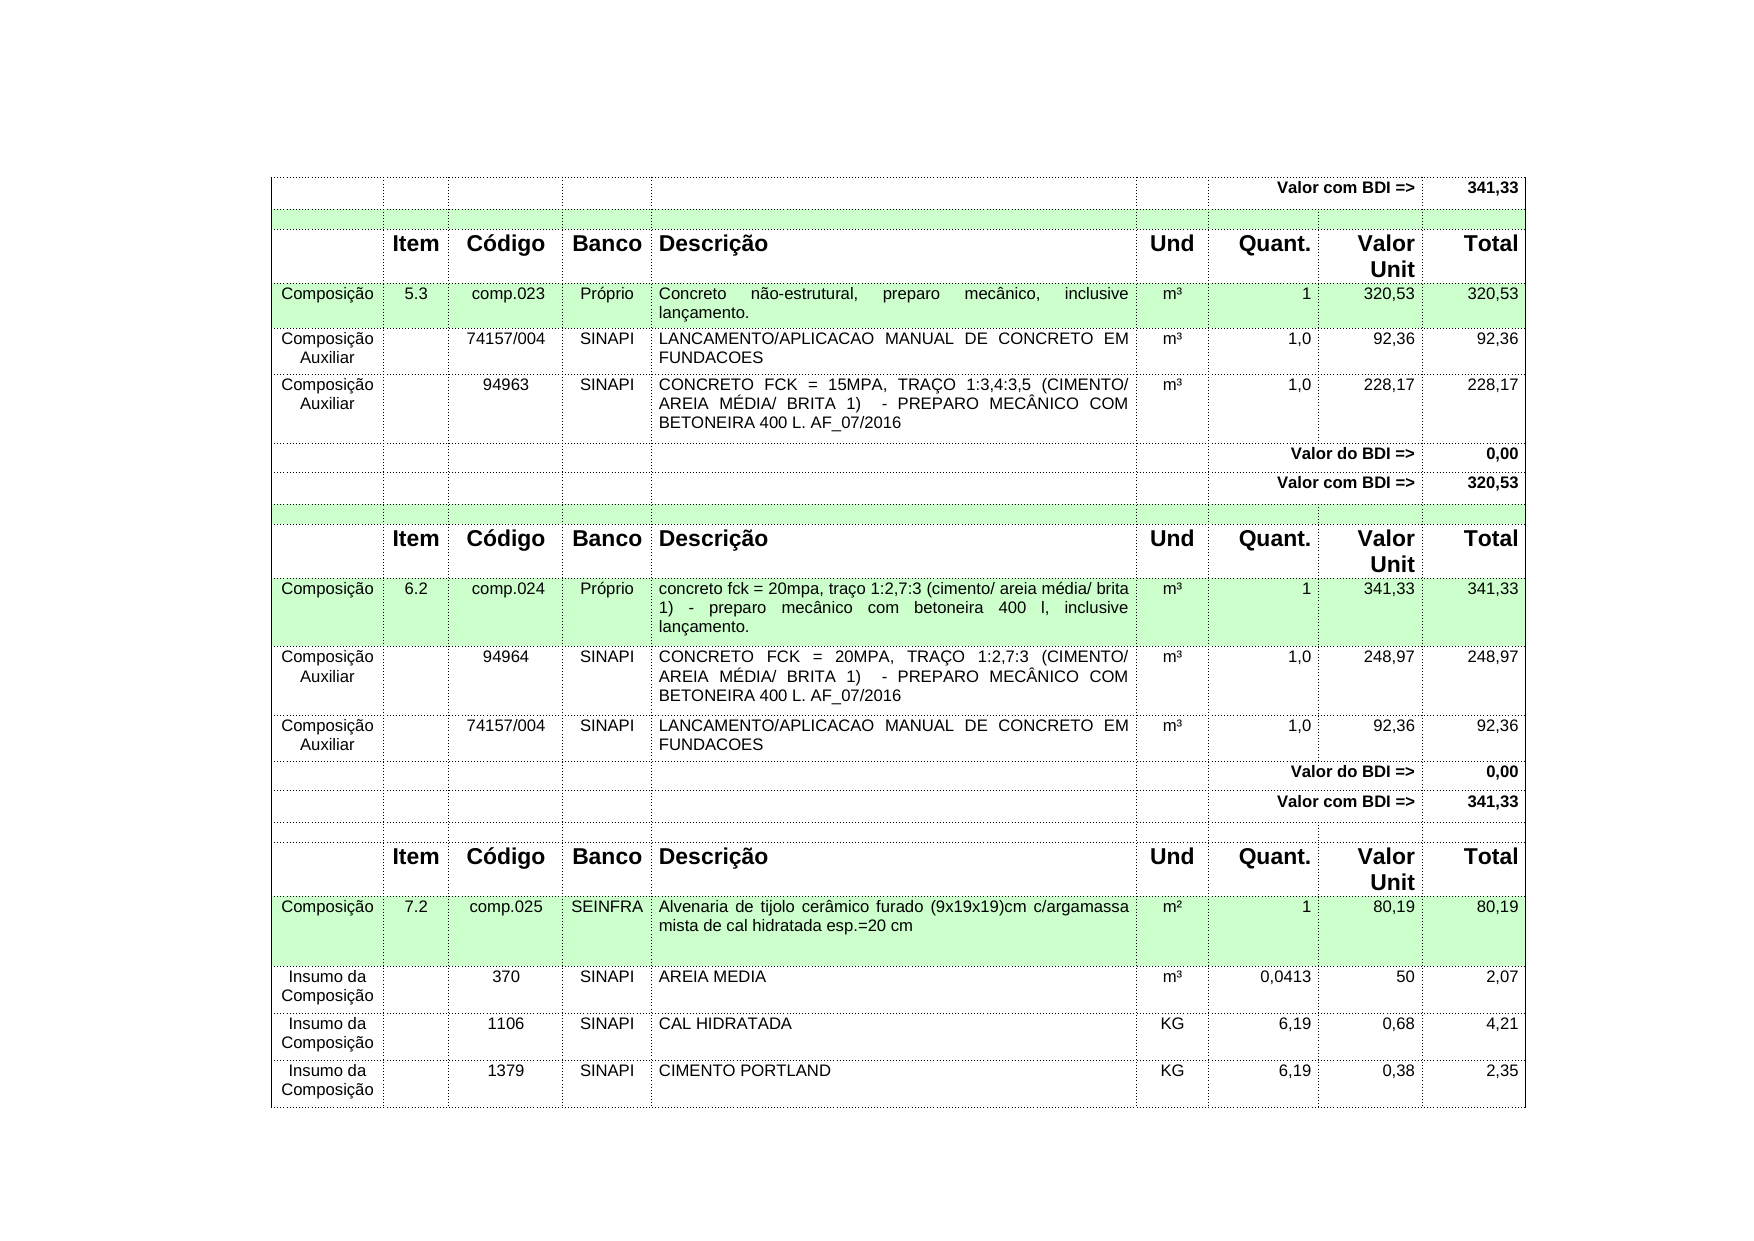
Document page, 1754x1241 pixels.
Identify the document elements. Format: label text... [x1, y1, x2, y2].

table_cell Composição [272, 283, 383, 328]
table_cell [1208, 822, 1318, 842]
table_cell [383, 966, 449, 1013]
table_cell LANCAMENTO/APLICACAO MANUAL DE CONCRETO EM FUNDACOES [651, 715, 1136, 761]
table_cell 0,00 [1422, 443, 1525, 472]
table_cell [449, 504, 563, 524]
table_cell [651, 504, 1136, 524]
table_cell 0,68 [1318, 1013, 1422, 1060]
table_cell 1 [1208, 283, 1318, 328]
table_cell 6,19 [1208, 1013, 1318, 1060]
table_cell Insumo da Composição [272, 1013, 383, 1060]
table_cell [272, 443, 383, 472]
table_cell Insumo da Composição [272, 966, 383, 1013]
table_cell [449, 822, 563, 842]
table_cell CAL HIDRATADA [651, 1013, 1136, 1060]
table_cell CONCRETO FCK = 20MPA, TRAÇO 1:2,7:3 (CIMENTO/ AREIA MÉDIA/ BRITA 1) - PREPARO MECÂNICO COM BETONEIRA 400 L. AF_07/2016 [651, 646, 1136, 715]
table_cell [1422, 822, 1525, 842]
table_cell [272, 229, 383, 282]
table_cell Descrição [651, 524, 1136, 577]
table_cell [1422, 504, 1525, 524]
table_cell 80,19 [1318, 896, 1422, 966]
table_cell [1136, 209, 1208, 229]
table_cell Und [1136, 842, 1208, 896]
table_cell 248,97 [1422, 646, 1525, 715]
table_cell [1208, 504, 1318, 524]
table_cell Código [449, 229, 563, 282]
table_cell [383, 504, 449, 524]
table_cell 1,0 [1208, 715, 1318, 761]
table_cell comp.025 [449, 896, 563, 966]
table_cell 5.3 [383, 283, 449, 328]
table_cell Próprio [563, 283, 651, 328]
table_cell [563, 504, 651, 524]
table_cell 74157/004 [449, 715, 563, 761]
table_cell 0,38 [1318, 1060, 1422, 1107]
table_cell [563, 761, 651, 790]
table_cell concreto fck = 20mpa, traço 1:2,7:3 (cimento/ areia média/ brita 1) - preparo mecânico com betoneira 400 l, inclusive lançamento. [651, 578, 1136, 646]
table_cell [651, 209, 1136, 229]
table_cell 80,19 [1422, 896, 1525, 966]
table_cell 1,0 [1208, 328, 1318, 374]
table_cell [1422, 209, 1525, 229]
table_cell SINAPI [563, 374, 651, 443]
table_cell m³ [1136, 966, 1208, 1013]
table_cell Valor Unit [1318, 842, 1422, 896]
table_cell 92,36 [1318, 328, 1422, 374]
table_cell Banco [563, 524, 651, 577]
table_cell AREIA MEDIA [651, 966, 1136, 1013]
table_cell Valor do BDI => [1208, 443, 1422, 472]
table_cell 1 [1208, 896, 1318, 966]
table_cell CONCRETO FCK = 15MPA, TRAÇO 1:3,4:3,5 (CIMENTO/ AREIA MÉDIA/ BRITA 1) - PREPARO MECÂNICO COM BETONEIRA 400 L. AF_07/2016 [651, 374, 1136, 443]
table_cell 6,19 [1208, 1060, 1318, 1107]
table_cell 92,36 [1422, 715, 1525, 761]
table_cell [383, 715, 449, 761]
table_cell [651, 790, 1136, 822]
table_cell 1 [1208, 578, 1318, 646]
table_cell Composição Auxiliar [272, 715, 383, 761]
table_cell 50 [1318, 966, 1422, 1013]
table_cell m³ [1136, 715, 1208, 761]
table_cell 0,0413 [1208, 966, 1318, 1013]
table_cell [651, 761, 1136, 790]
table_cell 341,33 [1422, 578, 1525, 646]
table_cell Und [1136, 229, 1208, 282]
table_cell comp.024 [449, 578, 563, 646]
table_cell 4,21 [1422, 1013, 1525, 1060]
table_cell Quant. [1208, 229, 1318, 282]
table_cell SINAPI [563, 328, 651, 374]
table_cell [272, 472, 383, 503]
table_cell Banco [563, 229, 651, 282]
table_cell Valor com BDI => [1208, 472, 1422, 503]
table_cell CIMENTO PORTLAND [651, 1060, 1136, 1107]
table_cell [449, 790, 563, 822]
table_cell [449, 761, 563, 790]
table_cell Total [1422, 229, 1525, 282]
table_cell [272, 822, 383, 842]
table_cell [383, 328, 449, 374]
table_cell Valor com BDI => [1208, 790, 1422, 822]
table_cell Und [1136, 524, 1208, 577]
table_cell Valor Unit [1318, 524, 1422, 577]
table_cell [383, 790, 449, 822]
table_cell 1,0 [1208, 646, 1318, 715]
table_cell 92,36 [1318, 715, 1422, 761]
table_cell Total [1422, 842, 1525, 896]
table_cell Item [383, 842, 449, 896]
table_cell [272, 842, 383, 896]
table_cell Quant. [1208, 524, 1318, 577]
table_cell [272, 209, 383, 229]
table_cell m³ [1136, 328, 1208, 374]
table_cell KG [1136, 1013, 1208, 1060]
table_cell [272, 177, 383, 208]
table_cell [1136, 822, 1208, 842]
table_cell m³ [1136, 646, 1208, 715]
table_cell m³ [1136, 374, 1208, 443]
table_cell [1136, 443, 1208, 472]
table_cell SINAPI [563, 966, 651, 1013]
table_cell 7.2 [383, 896, 449, 966]
table_cell SINAPI [563, 1013, 651, 1060]
table_cell 341,33 [1422, 790, 1525, 822]
table_cell [449, 209, 563, 229]
table_cell Composição [272, 578, 383, 646]
table_cell [383, 472, 449, 503]
table_cell 320,53 [1422, 472, 1525, 503]
table_cell Banco [563, 842, 651, 896]
table_cell [449, 177, 563, 208]
table_cell 320,53 [1318, 283, 1422, 328]
table_cell 370 [449, 966, 563, 1013]
table_cell [1136, 761, 1208, 790]
table_cell comp.023 [449, 283, 563, 328]
table_cell [651, 443, 1136, 472]
table_cell Item [383, 229, 449, 282]
table_cell 74157/004 [449, 328, 563, 374]
table_cell Valor Unit [1318, 229, 1422, 282]
table_cell m² [1136, 896, 1208, 966]
table_cell m³ [1136, 578, 1208, 646]
table_cell Quant. [1208, 842, 1318, 896]
table_cell [563, 443, 651, 472]
table_cell [1136, 177, 1208, 208]
table_cell Valor com BDI => [1208, 177, 1422, 208]
table_cell 320,53 [1422, 283, 1525, 328]
table_cell [449, 472, 563, 503]
table_cell 1379 [449, 1060, 563, 1107]
table_cell SINAPI [563, 646, 651, 715]
table_cell [1318, 209, 1422, 229]
table_cell [651, 177, 1136, 208]
table_cell 0,00 [1422, 761, 1525, 790]
table_cell Composição Auxiliar [272, 374, 383, 443]
table_cell [1318, 504, 1422, 524]
table_cell SINAPI [563, 715, 651, 761]
table_cell Concreto não-estrutural, preparo mecânico, inclusive lançamento. [651, 283, 1136, 328]
table_cell [383, 646, 449, 715]
table_cell Composição [272, 896, 383, 966]
table_cell 228,17 [1422, 374, 1525, 443]
table_cell 248,97 [1318, 646, 1422, 715]
table_cell [1318, 822, 1422, 842]
table_cell KG [1136, 1060, 1208, 1107]
table_cell [563, 790, 651, 822]
table_cell Descrição [651, 842, 1136, 896]
table_cell [383, 822, 449, 842]
table_cell [383, 1060, 449, 1107]
table_cell [563, 209, 651, 229]
table_cell [383, 1013, 449, 1060]
table_cell [272, 790, 383, 822]
table_cell Insumo da Composição [272, 1060, 383, 1107]
table_cell [383, 374, 449, 443]
table_cell 1,0 [1208, 374, 1318, 443]
table_cell 2,35 [1422, 1060, 1525, 1107]
table_cell 94963 [449, 374, 563, 443]
table_cell Descrição [651, 229, 1136, 282]
table_cell [272, 761, 383, 790]
table_cell [272, 504, 383, 524]
table_cell [1136, 472, 1208, 503]
table_cell 341,33 [1422, 177, 1525, 208]
table_cell 228,17 [1318, 374, 1422, 443]
table_cell m³ [1136, 283, 1208, 328]
table_cell [651, 822, 1136, 842]
table_cell 341,33 [1318, 578, 1422, 646]
table_cell Total [1422, 524, 1525, 577]
table_cell [651, 472, 1136, 503]
table_cell 6.2 [383, 578, 449, 646]
table_cell [563, 177, 651, 208]
table_cell Código [449, 842, 563, 896]
table_cell [383, 209, 449, 229]
table_cell [1208, 209, 1318, 229]
table_cell Alvenaria de tijolo cerâmico furado (9x19x19)cm c/argamassa mista de cal hidratada esp.=20 cm [651, 896, 1136, 966]
table_cell SEINFRA [563, 896, 651, 966]
table_cell [563, 822, 651, 842]
table_cell Código [449, 524, 563, 577]
table_cell [272, 524, 383, 577]
table_cell Composição Auxiliar [272, 328, 383, 374]
table_cell 92,36 [1422, 328, 1525, 374]
table_cell 1106 [449, 1013, 563, 1060]
table_cell 2,07 [1422, 966, 1525, 1013]
table_cell [563, 472, 651, 503]
table_cell [383, 761, 449, 790]
table_cell SINAPI [563, 1060, 651, 1107]
table_cell [1136, 790, 1208, 822]
table_cell Composição Auxiliar [272, 646, 383, 715]
table_cell [383, 177, 449, 208]
table_cell Item [383, 524, 449, 577]
table_cell [383, 443, 449, 472]
table_cell Próprio [563, 578, 651, 646]
table_cell Valor do BDI => [1208, 761, 1422, 790]
table_cell LANCAMENTO/APLICACAO MANUAL DE CONCRETO EM FUNDACOES [651, 328, 1136, 374]
table_cell 94964 [449, 646, 563, 715]
table_cell [1136, 504, 1208, 524]
table_cell [449, 443, 563, 472]
